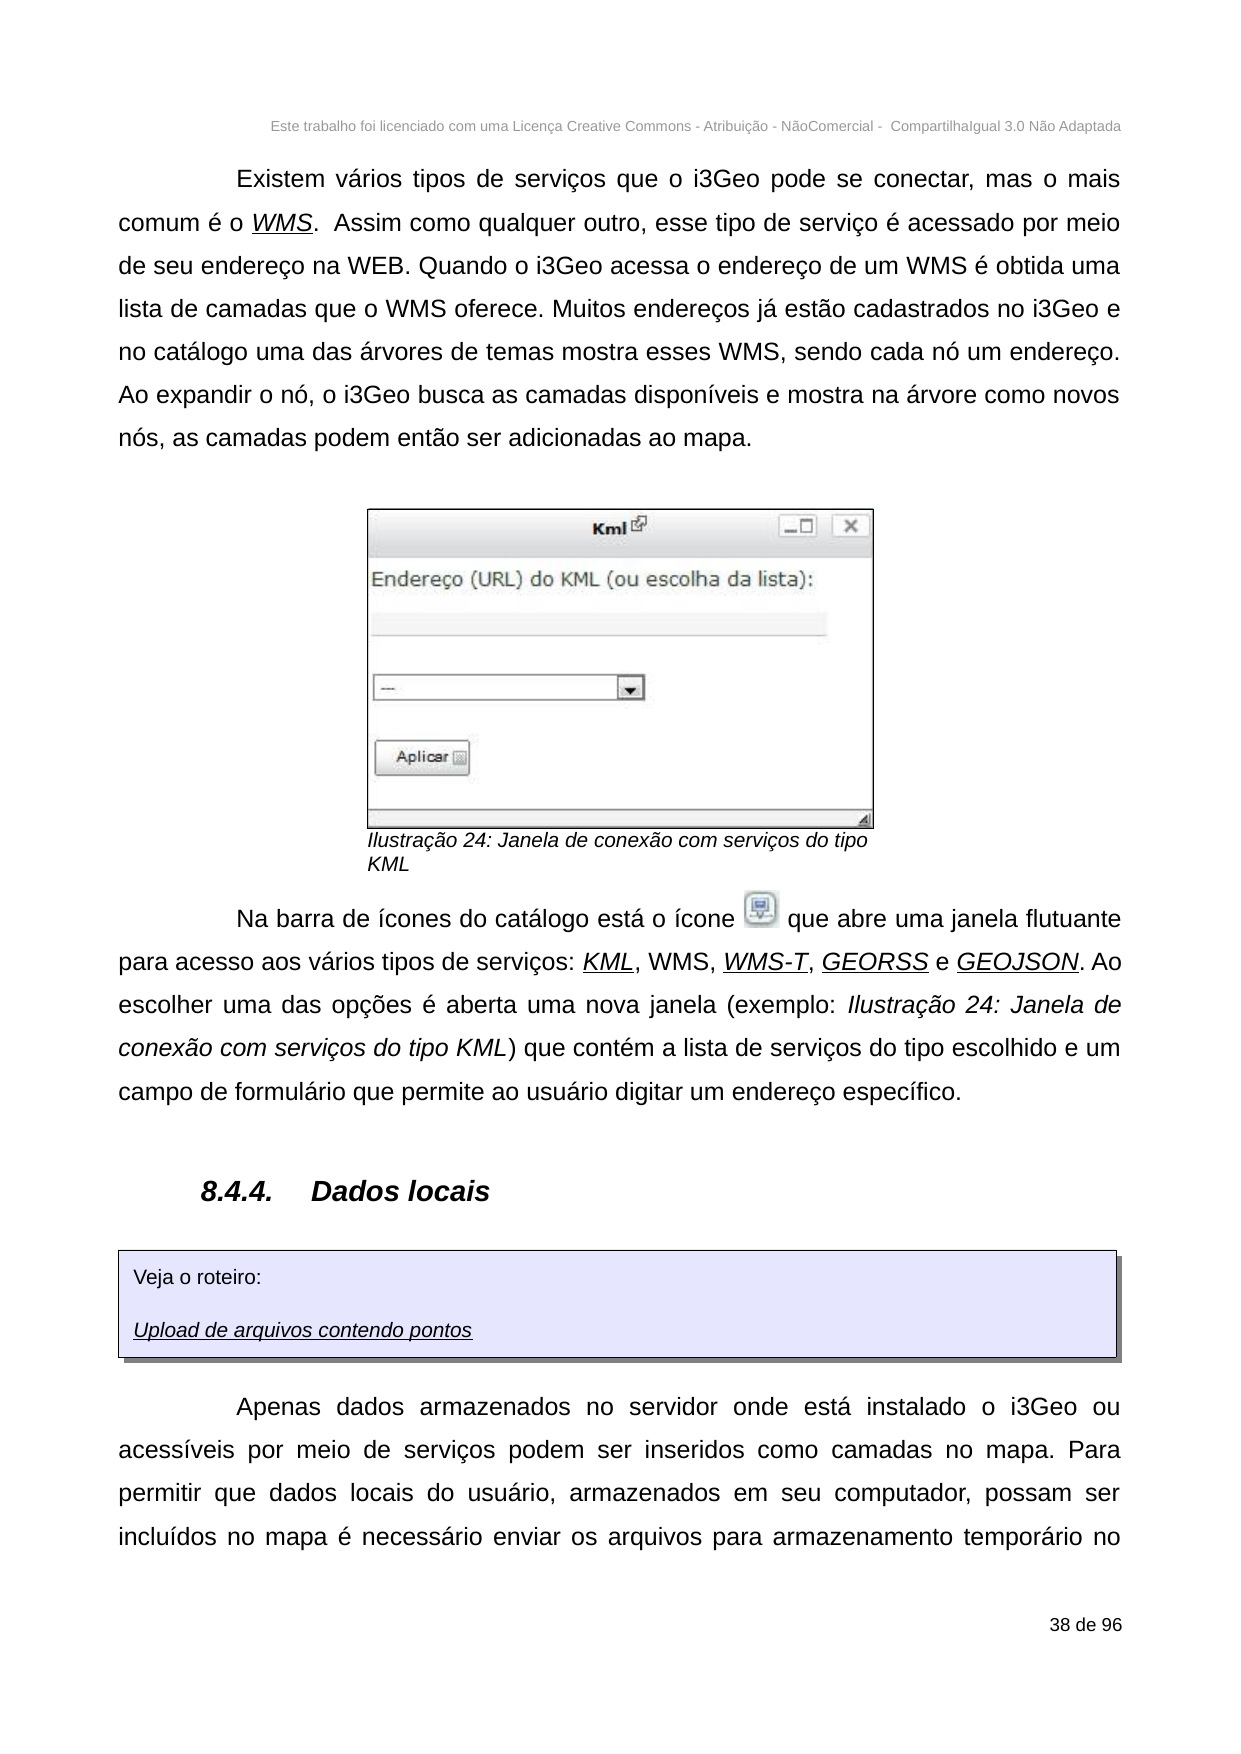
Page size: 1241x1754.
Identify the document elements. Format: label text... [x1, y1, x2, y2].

text Na barra de ícones do catálogo está o ícone que abre uma janela flutuante para acesso aos vários tipos de serviços: KML, WMS, WMS-T, GEORSS e GEOJSON. Ao escolher uma das opções é aberta uma nova janela (exemplo: Ilustração 24: Janela de conexão com serviços do tipo KML) que contém a lista de serviços do tipo escolhido e um campo de formulário que permite ao usuário digitar um endereço específico. [118, 496, 1122, 1105]
picture [368, 510, 873, 828]
text Ilustração 24: Janela de conexão com serviços do tipo KML [367, 829, 873, 876]
picture [743, 890, 780, 928]
text Existem vários tipos de serviços que o i3Geo pode se conectar, mas o mais comum é o WMS. Assim como qualquer outro, esse tipo de serviço é acessado por meio de seu endereço na WEB. Quando o i3Geo acessa o endereço de um WMS é obtida uma lista de camadas que o WMS oferece. Muitos endereços já estão cadastrados no i3Geo e no catálogo uma das árvores de temas mostra esses WMS, sendo cada nó um endereço. Ao expandir o nó, o i3Geo busca as camadas disponíveis e mostra na árvore como novos nós, as camadas podem então ser adicionadas ao mapa. [118, 164, 1122, 452]
text Veja o roteiro: [119, 1251, 1116, 1288]
text Upload de arquivos contendo pontos [119, 1303, 1116, 1357]
subtitle Dados locais [163, 1174, 1122, 1208]
text Apenas dados armazenados no servidor onde está instalado o i3Geo ou acessíveis por meio de serviços podem ser inseridos como camadas no mapa. Para permitir que dados locais do usuário, armazenados em seu computador, possam ser incluídos no mapa é necessário enviar os arquivos para armazenamento temporário no [118, 1392, 1122, 1550]
